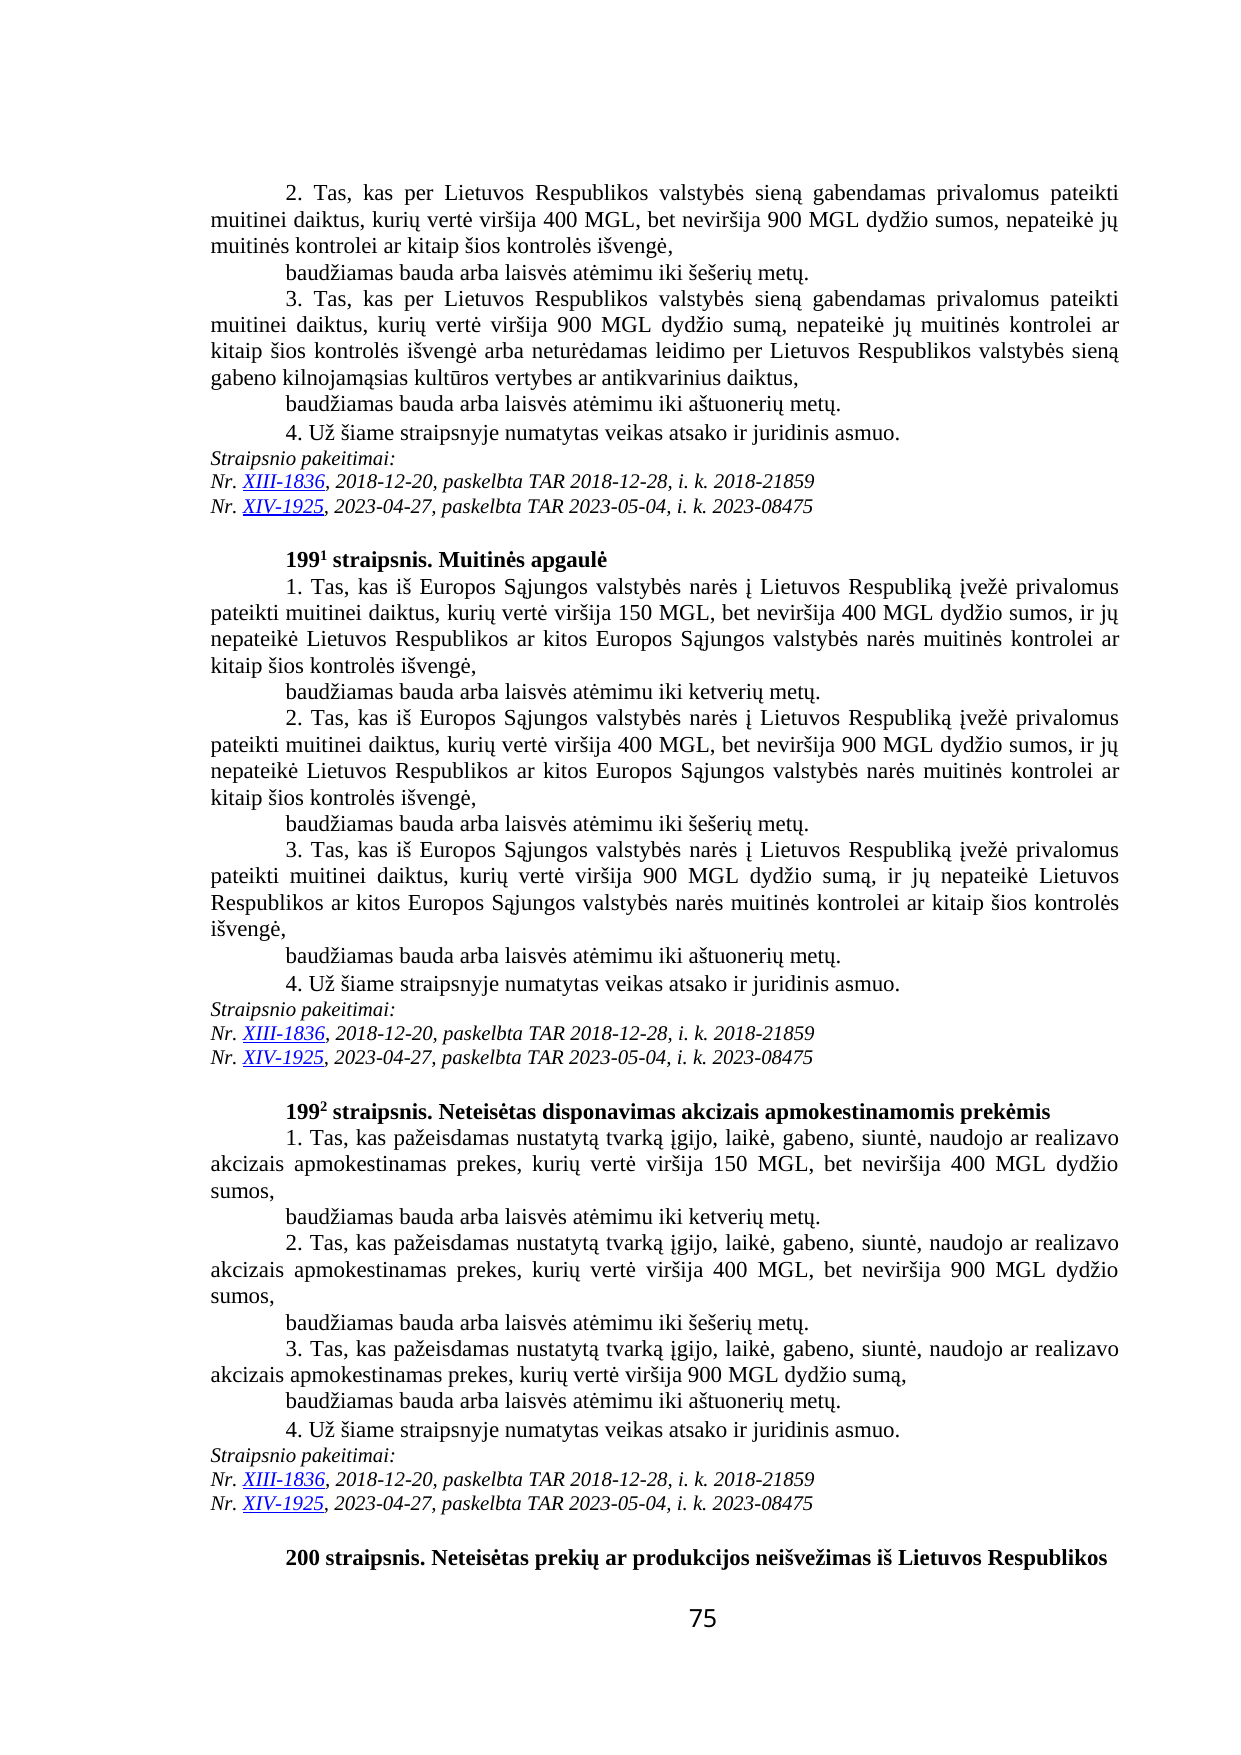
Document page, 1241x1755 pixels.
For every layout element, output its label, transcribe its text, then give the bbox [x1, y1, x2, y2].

text 1992 straipsnis. Neteisėtas disponavimas akcizais apmokestinamomis prekėmis [210, 1098, 1120, 1124]
text Straipsnio pakeitimai: [210, 997, 1120, 1021]
text baudžiamas bauda arba laisvės atėmimu iki šešerių metų. [210, 258, 1120, 285]
text baudžiamas bauda arba laisvės atėmimu iki šešerių metų. [210, 810, 1120, 836]
text 1. Tas, kas pažeisdamas nustatytą tvarką įgijo, laikė, gabeno, siuntė, naudojo ar realizavo akcizais apmokestinamas prekes, kurių vertė viršija 150 MGL, bet neviršija 400 MGL dydžio sumos, [210, 1124, 1120, 1203]
text 200 straipsnis. Neteisėtas prekių ar produkcijos neišvežimas iš Lietuvos Respublikos [210, 1544, 1120, 1570]
text 2. Tas, kas iš Europos Sąjungos valstybės narės į Lietuvos Respubliką įvežė privalomus pateikti muitinei daiktus, kurių vertė viršija 400 MGL, bet neviršija 900 MGL dydžio sumos, ir jų nepateikė Lietuvos Respublikos ar kitos Europos Sąjungos valstybės narės muitinės kontrolei ar kitaip šios kontrolės išvengė, [210, 704, 1120, 810]
text baudžiamas bauda arba laisvės atėmimu iki aštuonerių metų. [210, 1388, 1120, 1414]
text baudžiamas bauda arba laisvės atėmimu iki aštuonerių metų. [210, 942, 1120, 968]
text 2. Tas, kas per Lietuvos Respublikos valstybės sieną gabendamas privalomus pateikti muitinei daiktus, kurių vertė viršija 400 MGL, bet neviršija 900 MGL dydžio sumos, nepateikė jų muitinės kontrolei ar kitaip šios kontrolės išvengė, [210, 179, 1120, 258]
text Nr. XIII-1836, 2018-12-20, paskelbta TAR 2018-12-28, i. k. 2018-21859 [210, 469, 1120, 493]
text Nr. XIII-1836, 2018-12-20, paskelbta TAR 2018-12-28, i. k. 2018-21859 [210, 1021, 1120, 1045]
text 3. Tas, kas per Lietuvos Respublikos valstybės sieną gabendamas privalomus pateikti muitinei daiktus, kurių vertė viršija 900 MGL dydžio sumą, nepateikė jų muitinės kontrolei ar kitaip šios kontrolės išvengė arba neturėdamas leidimo per Lietuvos Respublikos valstybės sieną gabeno kilnojamąsias kultūros vertybes ar antikvarinius daiktus, [210, 285, 1120, 390]
text baudžiamas bauda arba laisvės atėmimu iki aštuonerių metų. [210, 390, 1120, 417]
text Straipsnio pakeitimai: [210, 445, 1120, 469]
text Nr. XIV-1925, 2023-04-27, paskelbta TAR 2023-05-04, i. k. 2023-08475 [210, 1045, 1120, 1069]
text Nr. XIV-1925, 2023-04-27, paskelbta TAR 2023-05-04, i. k. 2023-08475 [210, 1491, 1120, 1515]
text 3. Tas, kas pažeisdamas nustatytą tvarką įgijo, laikė, gabeno, siuntė, naudojo ar realizavo akcizais apmokestinamas prekes, kurių vertė viršija 900 MGL dydžio sumą, [210, 1335, 1120, 1388]
text 1. Tas, kas iš Europos Sąjungos valstybės narės į Lietuvos Respubliką įvežė privalomus pateikti muitinei daiktus, kurių vertė viršija 150 MGL, bet neviršija 400 MGL dydžio sumos, ir jų nepateikė Lietuvos Respublikos ar kitos Europos Sąjungos valstybės narės muitinės kontrolei ar kitaip šios kontrolės išvengė, [210, 573, 1120, 678]
text Straipsnio pakeitimai: [210, 1443, 1120, 1467]
text 4. Už šiame straipsnyje numatytas veikas atsako ir juridinis asmuo. [210, 968, 1120, 997]
text baudžiamas bauda arba laisvės atėmimu iki ketverių metų. [210, 678, 1120, 704]
text baudžiamas bauda arba laisvės atėmimu iki šešerių metų. [210, 1308, 1120, 1335]
text 4. Už šiame straipsnyje numatytas veikas atsako ir juridinis asmuo. [210, 1414, 1120, 1443]
text 3. Tas, kas iš Europos Sąjungos valstybės narės į Lietuvos Respubliką įvežė privalomus pateikti muitinei daiktus, kurių vertė viršija 900 MGL dydžio sumą, ir jų nepateikė Lietuvos Respublikos ar kitos Europos Sąjungos valstybės narės muitinės kontrolei ar kitaip šios kontrolės išvengė, [210, 836, 1120, 942]
text Nr. XIII-1836, 2018-12-20, paskelbta TAR 2018-12-28, i. k. 2018-21859 [210, 1467, 1120, 1491]
text Nr. XIV-1925, 2023-04-27, paskelbta TAR 2023-05-04, i. k. 2023-08475 [210, 493, 1120, 518]
text baudžiamas bauda arba laisvės atėmimu iki ketverių metų. [210, 1203, 1120, 1229]
text 1991 straipsnis. Muitinės apgaulė [210, 546, 1120, 573]
text 2. Tas, kas pažeisdamas nustatytą tvarką įgijo, laikė, gabeno, siuntė, naudojo ar realizavo akcizais apmokestinamas prekes, kurių vertė viršija 400 MGL, bet neviršija 900 MGL dydžio sumos, [210, 1229, 1120, 1308]
text 4. Už šiame straipsnyje numatytas veikas atsako ir juridinis asmuo. [210, 417, 1120, 445]
